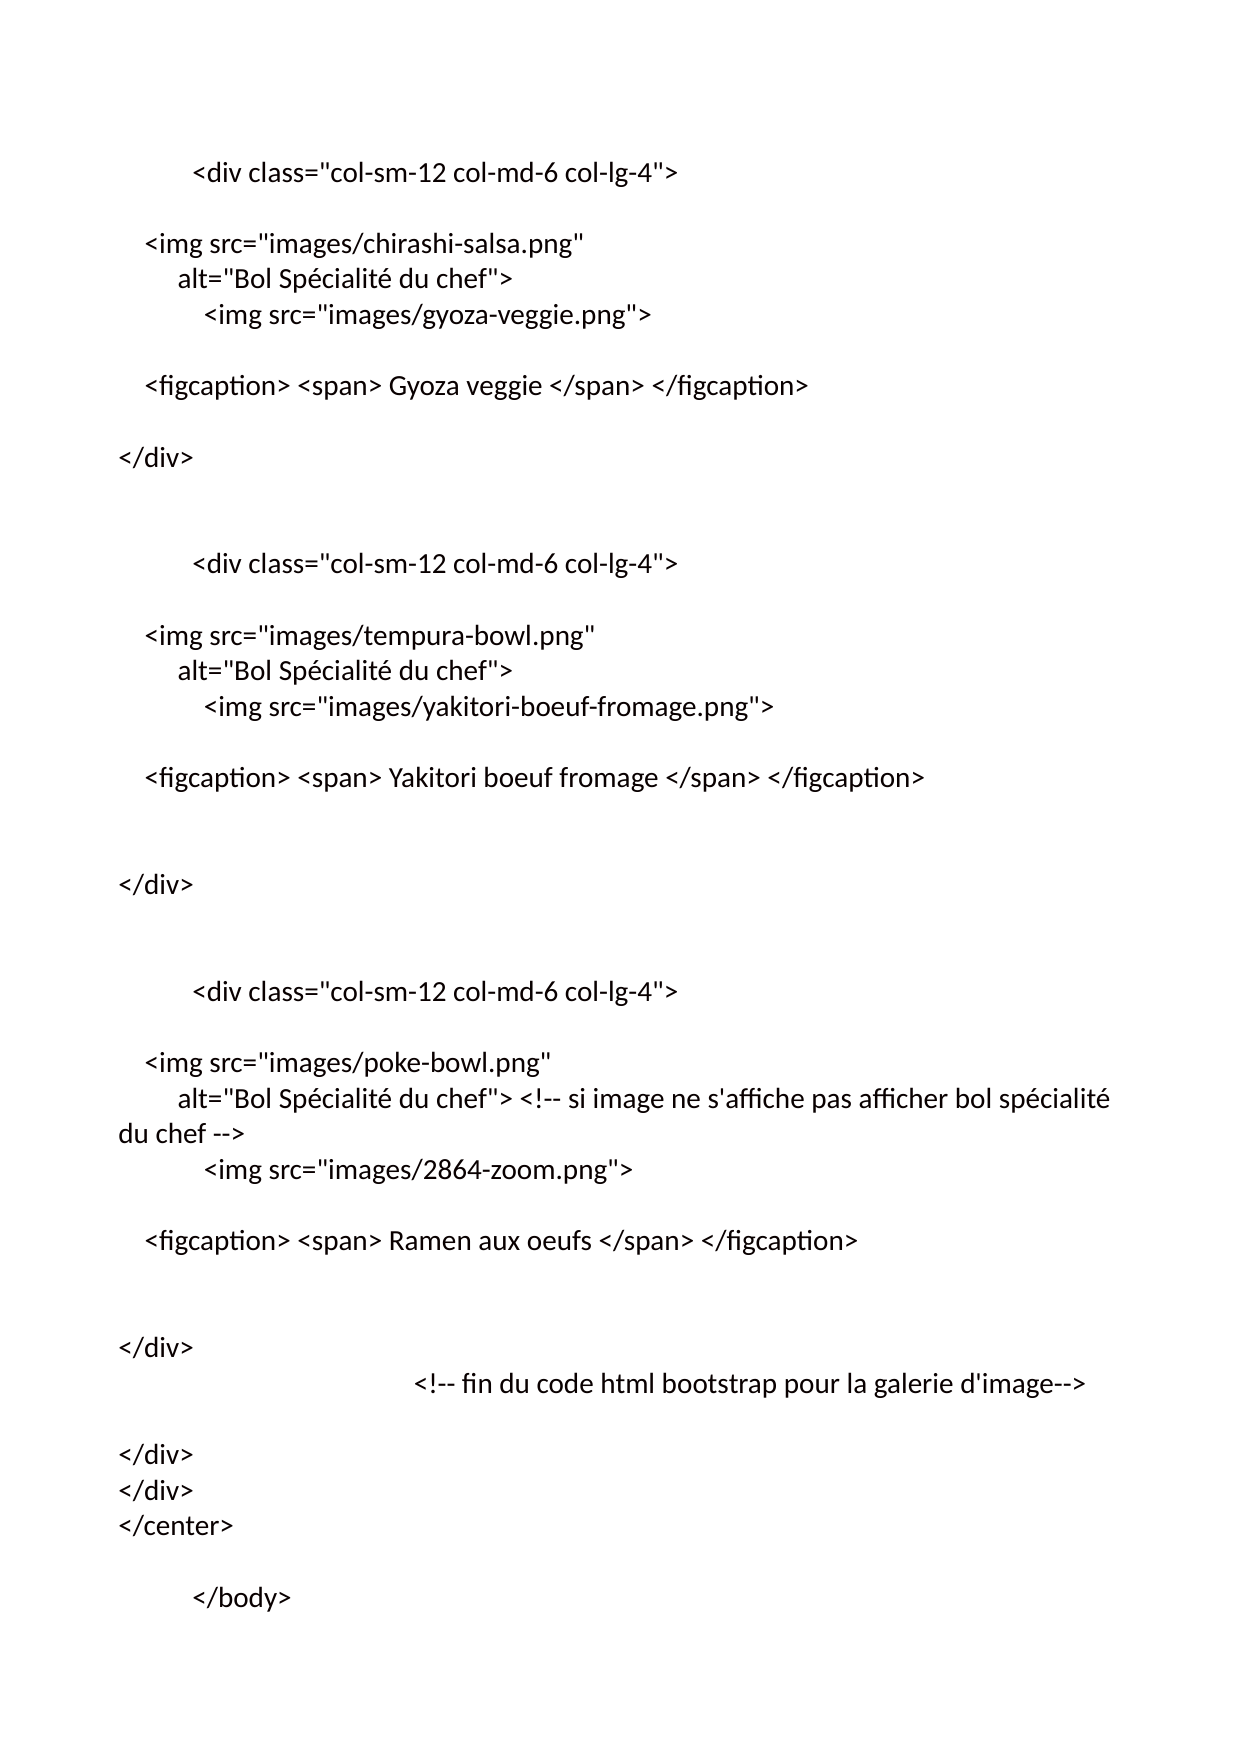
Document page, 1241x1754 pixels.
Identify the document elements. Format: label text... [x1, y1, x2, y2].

text </div> [118, 1329, 1122, 1365]
text <img src="images/poke-bowl.png" [118, 1044, 1122, 1080]
text <img src="images/yakitori-boeuf-fromage.png"> [118, 688, 1122, 724]
text <img src="images/gyoza-veggie.png"> [118, 296, 1122, 332]
text <!-- fin du code html bootstrap pour la galerie d'image--> [118, 1365, 1122, 1401]
text </center> [118, 1507, 1122, 1543]
text alt="Bol Spécialité du chef"> [118, 261, 1122, 296]
text <div class="col-sm-12 col-md-6 col-lg-4"> [118, 154, 1122, 189]
text <div class="col-sm-12 col-md-6 col-lg-4"> [118, 546, 1122, 581]
text <figcaption> <span> Yakitori boeuf fromage </span> </figcaption> [118, 759, 1122, 795]
text </div> [118, 439, 1122, 474]
text </div> [118, 1436, 1122, 1472]
text <figcaption> <span> Gyoza veggie </span> </figcaption> [118, 367, 1122, 403]
text </div> [118, 866, 1122, 902]
text <img src="images/2864-zoom.png"> [118, 1151, 1122, 1187]
text <figcaption> <span> Ramen aux oeufs </span> </figcaption> [118, 1222, 1122, 1258]
text </body> [118, 1579, 1122, 1614]
text <img src="images/tempura-bowl.png" [118, 617, 1122, 652]
text alt="Bol Spécialité du chef"> [118, 652, 1122, 688]
text <div class="col-sm-12 col-md-6 col-lg-4"> [118, 973, 1122, 1009]
text </div> [118, 1472, 1122, 1507]
text alt="Bol Spécialité du chef"> <!-- si image ne s'affiche pas afficher bol spécialité du chef --> [118, 1080, 1122, 1151]
text <img src="images/chirashi-salsa.png" [118, 225, 1122, 261]
